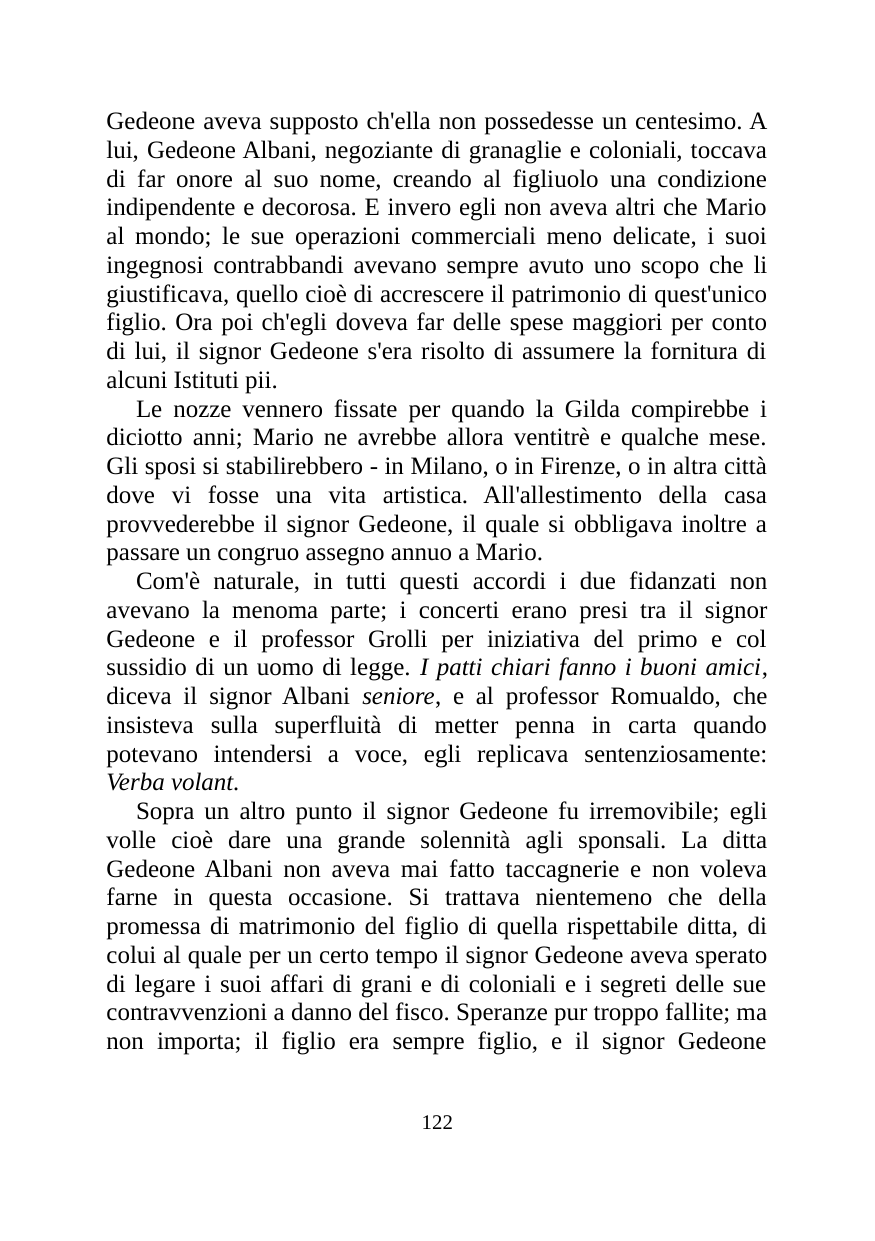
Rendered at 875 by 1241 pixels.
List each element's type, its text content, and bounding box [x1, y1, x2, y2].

text Le nozze vennero fissate per quando la Gilda compirebbe i diciotto anni; Mario ne avrebbe allora ventitrè e qualche mese. Gli sposi si stabilirebbero - in Milano, o in Firenze, o in altra città dove vi fosse una vita artistica. All'allestimento della casa provvederebbe il signor Gedeone, il quale si obbligava inoltre a passare un congruo assegno annuo a Mario. [106, 394, 768, 566]
text Gedeone aveva supposto ch'ella non possedesse un centesimo. A lui, Gedeone Albani, negoziante di granaglie e coloniali, toccava di far onore al suo nome, creando al figliuolo una condizione indipendente e decorosa. E invero egli non aveva altri che Mario al mondo; le sue operazioni commerciali meno delicate, i suoi ingegnosi contrabbandi avevano sempre avuto uno scopo che li giustificava, quello cioè di accrescere il patrimonio di quest'unico figlio. Ora poi ch'egli doveva far delle spese maggiori per conto di lui, il signor Gedeone s'era risolto di assumere la fornitura di alcuni Istituti pii. [106, 106, 768, 394]
text Sopra un altro punto il signor Gedeone fu irremovibile; egli volle cioè dare una grande solennità agli sponsali. La ditta Gedeone Albani non aveva mai fatto taccagnerie e non voleva farne in questa occasione. Si trattava nientemeno che della promessa di matrimonio del figlio di quella rispettabile ditta, di colui al quale per un certo tempo il signor Gedeone aveva sperato di legare i suoi affari di grani e di coloniali e i segreti delle sue contravvenzioni a danno del fisco. Speranze pur troppo fallite; ma non importa; il figlio era sempre figlio, e il signor Gedeone [106, 796, 768, 1055]
text Com'è naturale, in tutti questi accordi i due fidanzati non avevano la menoma parte; i concerti erano presi tra il signor Gedeone e il professor Grolli per iniziativa del primo e col sussidio di un uomo di legge. I patti chiari fanno i buoni amici, diceva il signor Albani seniore, e al professor Romualdo, che insisteva sulla superfluità di metter penna in carta quando potevano intendersi a voce, egli replicava sentenziosamente: Verba volant. [106, 566, 768, 796]
